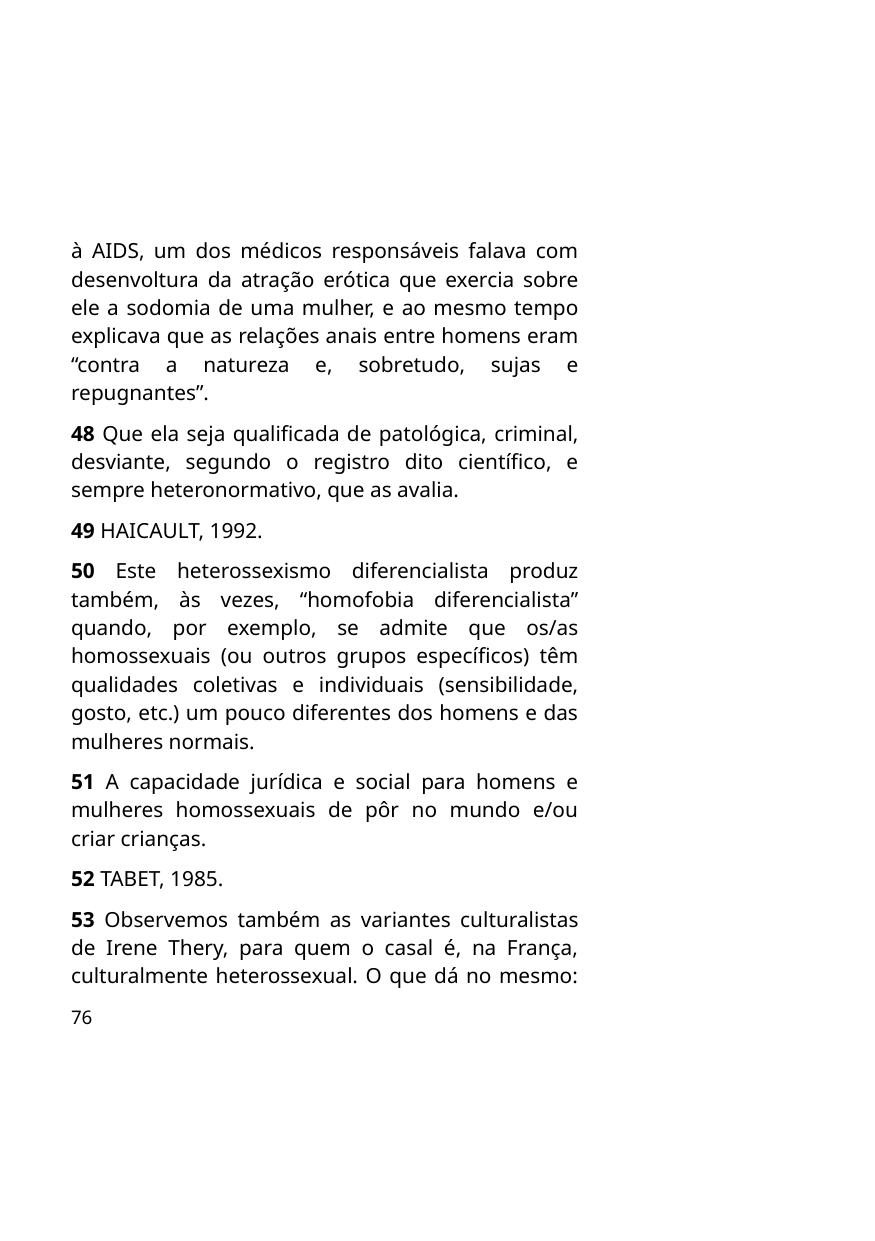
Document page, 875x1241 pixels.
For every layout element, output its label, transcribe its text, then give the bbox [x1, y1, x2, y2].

text 50 Este heterossexismo diferencialista produz também, às vezes, “homofobia diferencialista” quando, por exemplo, se admite que os/as homossexuais (ou outros grupos específicos) têm qualidades coletivas e individuais (sensibilidade, gosto, etc.) um pouco diferentes dos homens e das mulheres normais. [71, 556, 579, 755]
text 51 A capacidade jurídica e social para homens e mulheres homossexuais de pôr no mundo e/ou criar crianças. [71, 767, 579, 852]
text 48 Que ela seja qualificada de patológica, criminal, desviante, segundo o registro dito científico, e sempre heteronormativo, que as avalia. [71, 419, 579, 504]
text à AIDS, um dos médicos responsáveis falava com desenvoltura da atração erótica que exercia sobre ele a sodomia de uma mulher, e ao mesmo tempo explicava que as relações anais entre homens eram “contra a natureza e, sobretudo, sujas e repugnantes”. [71, 236, 579, 407]
text 49 HAICAULT, 1992. [71, 516, 579, 544]
text 52 TABET, 1985. [71, 864, 579, 893]
text 53 Observemos também as variantes culturalistas de Irene Thery, para quem o casal é, na França, culturalmente heterossexual. O que dá no mesmo: [71, 905, 579, 990]
